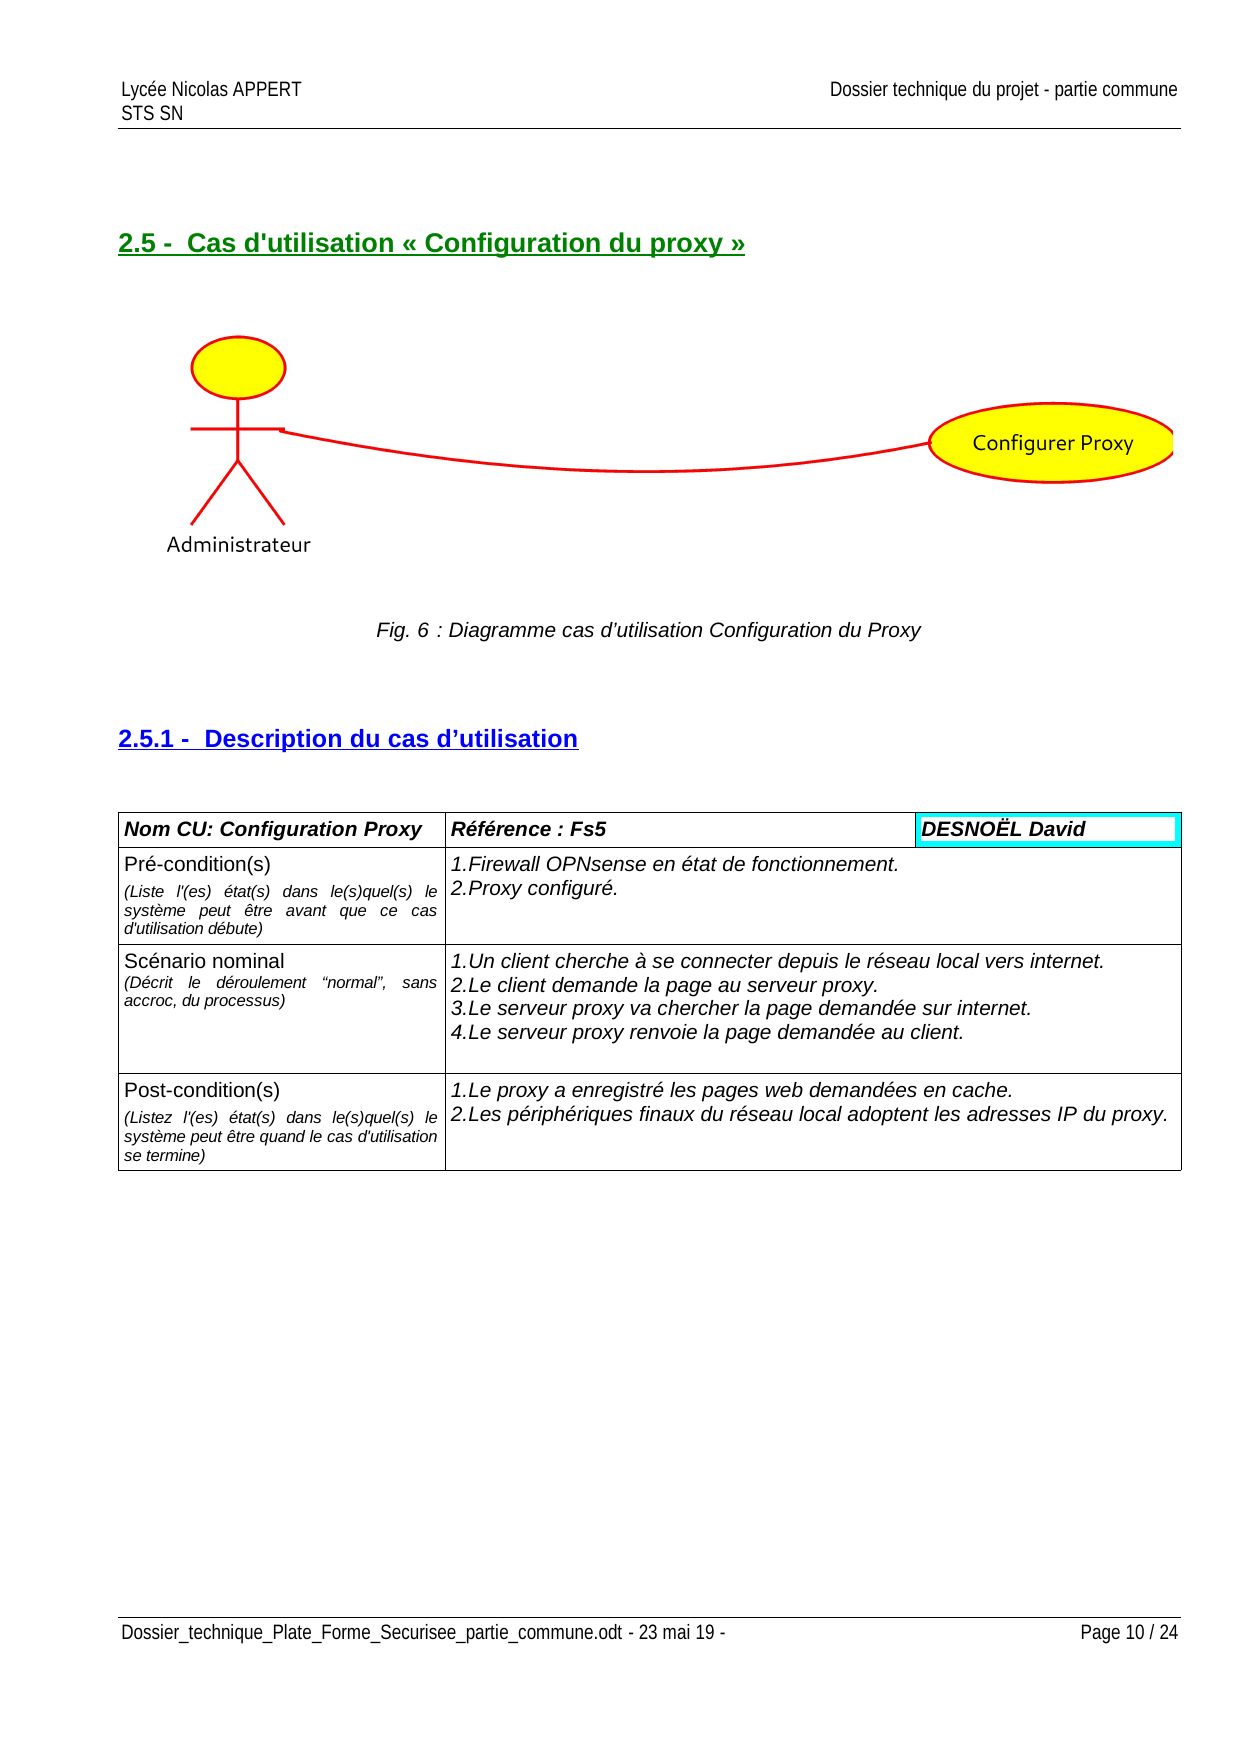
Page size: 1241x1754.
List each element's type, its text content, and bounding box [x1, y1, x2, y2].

text Fig. 6 : Diagramme cas d’utilisation Configuration du Proxy [118, 618, 1181, 642]
table_cell Pré-condition(s) (Liste l'(es) état(s) dans le(s)quel(s) le système peut être avant que ce cas d'utilisation débute) [119, 848, 445, 944]
subtitle Cas d'utilisation « Configuration du proxy » [118, 228, 1181, 258]
table_cell Scénario nominal (Décrit le déroulement “normal”, sans accroc, du processus) [119, 945, 445, 1073]
table_cell 1.Firewall OPNsense en état de fonctionnement. 2.Proxy configuré. [446, 848, 1181, 944]
table_cell Post-condition(s) (Listez l'(es) état(s) dans le(s)quel(s) le système peut être quand le cas d'utilisation se termine) [119, 1074, 445, 1170]
picture [126, 334, 1174, 560]
table_header Référence : Fs5 [446, 813, 915, 847]
table_cell 1.Un client cherche à se connecter depuis le réseau local vers internet. 2.Le client demande la page au serveur proxy. 3.Le serveur proxy va chercher la page demandée sur internet. 4.Le serveur proxy renvoie la page demandée au client. [446, 945, 1181, 1073]
table_header Nom CU: Configuration Proxy [119, 813, 445, 847]
subtitle Description du cas d’utilisation [118, 724, 1181, 753]
table_header DESNOËL David [916, 813, 1181, 847]
table_cell 1.Le proxy a enregistré les pages web demandées en cache. 2.Les périphériques finaux du réseau local adoptent les adresses IP du proxy. [446, 1074, 1181, 1170]
